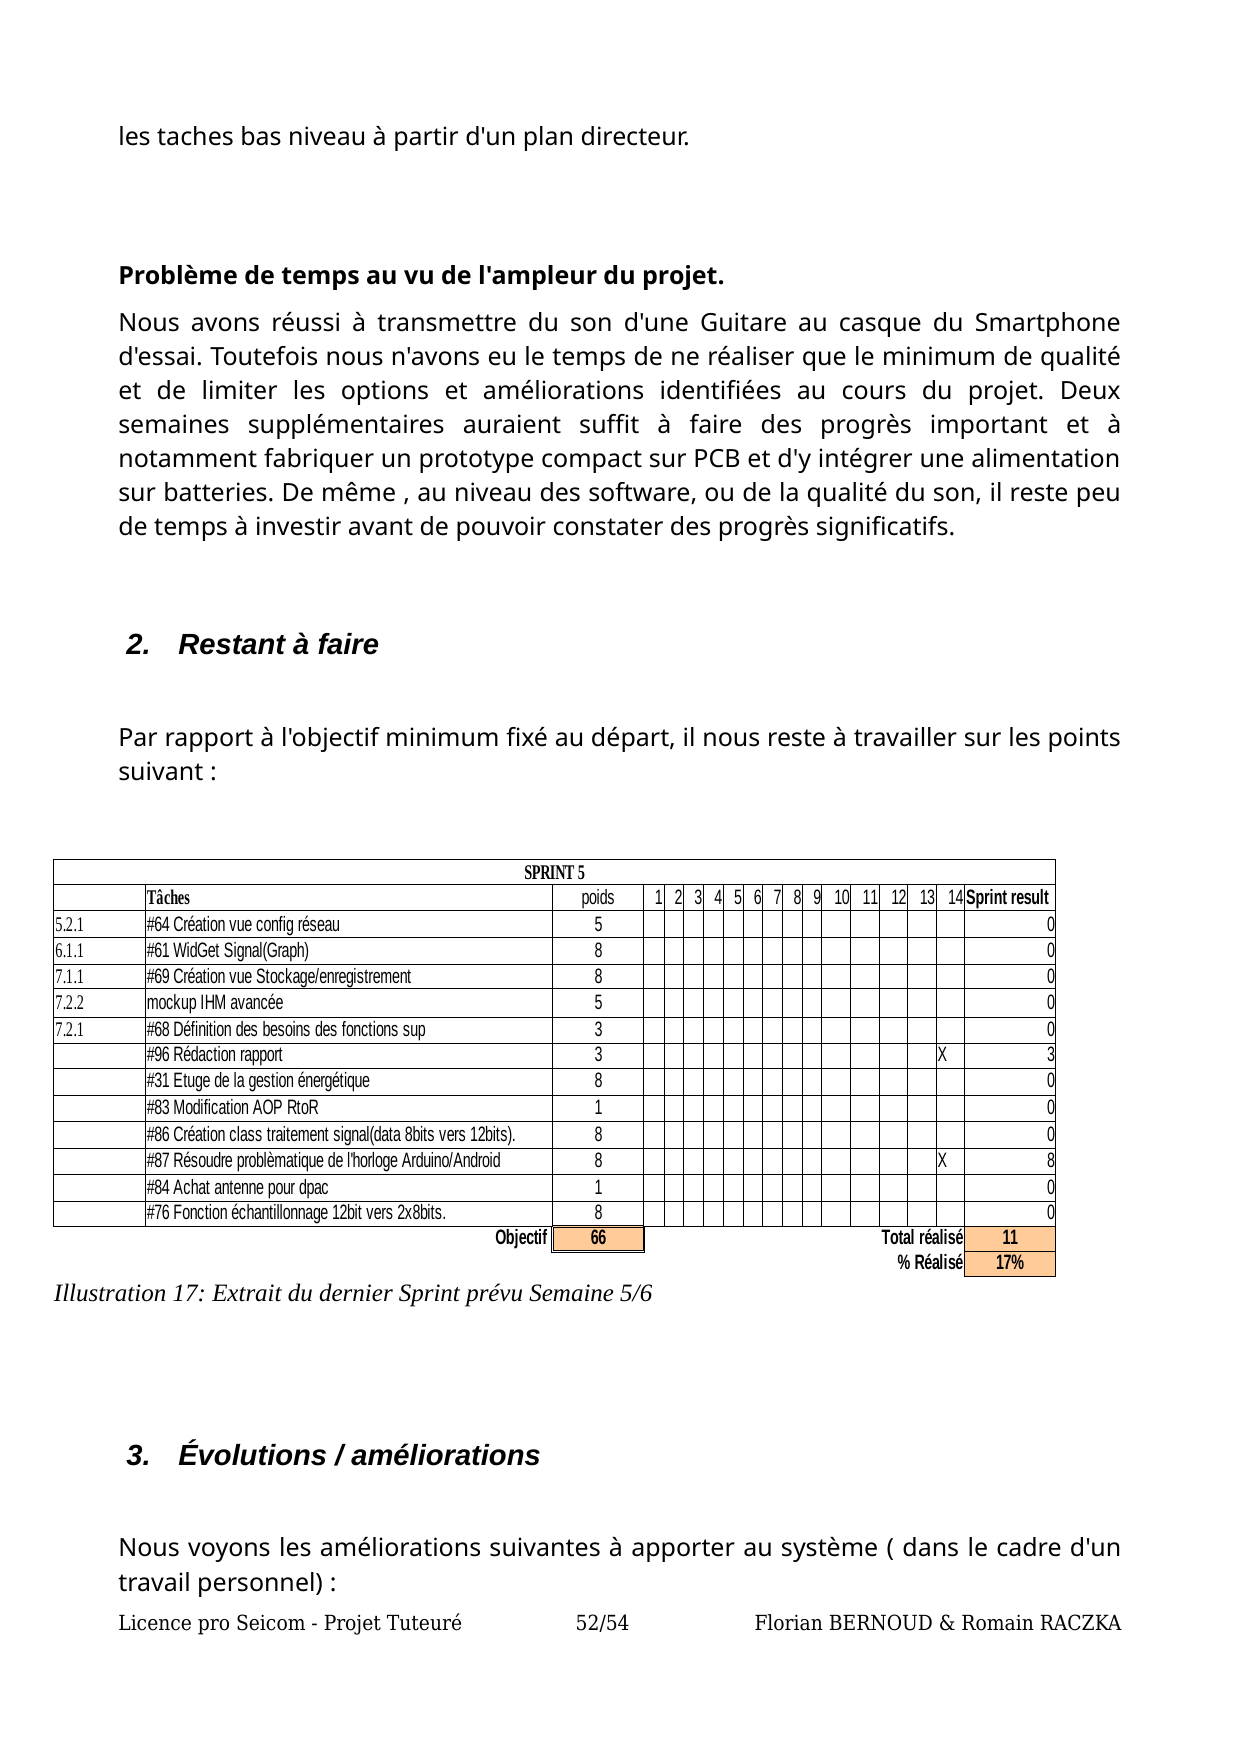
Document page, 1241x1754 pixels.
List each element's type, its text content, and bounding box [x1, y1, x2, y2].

text Par rapport à l'objectif minimum fixé au départ, il nous reste à travailler sur les points suivant : [118, 719, 1122, 788]
list Illustration 17: Extrait du dernier Sprint prévu Semaine 5/6 [54, 859, 1186, 1307]
text Nous avons réussi à transmettre du son d'une Guitare au casque du Smartphone d'essai. Toutefois nous n'avons eu le temps de ne réaliser que le minimum de qualité et de limiter les options et améliorations identifiées au cours du projet. Deux semaines supplémentaires auraient suffit à faire des progrès important et à notamment fabriquer un prototype compact sur PCB et d'y intégrer une alimentation sur batteries. De même , au niveau des software, ou de la qualité du son, il reste peu de temps à investir avant de pouvoir constater des progrès significatifs. [118, 304, 1122, 543]
subtitle Restant à faire [118, 627, 1122, 660]
text Problème de temps au vu de l'ampleur du projet. [118, 258, 1122, 292]
text Nous voyons les améliorations suivantes à apporter au système ( dans le cadre d'un travail personnel) : [118, 1530, 1122, 1598]
subtitle Évolutions / améliorations [118, 1437, 1122, 1471]
text les taches bas niveau à partir d'un plan directeur. [118, 118, 1122, 152]
